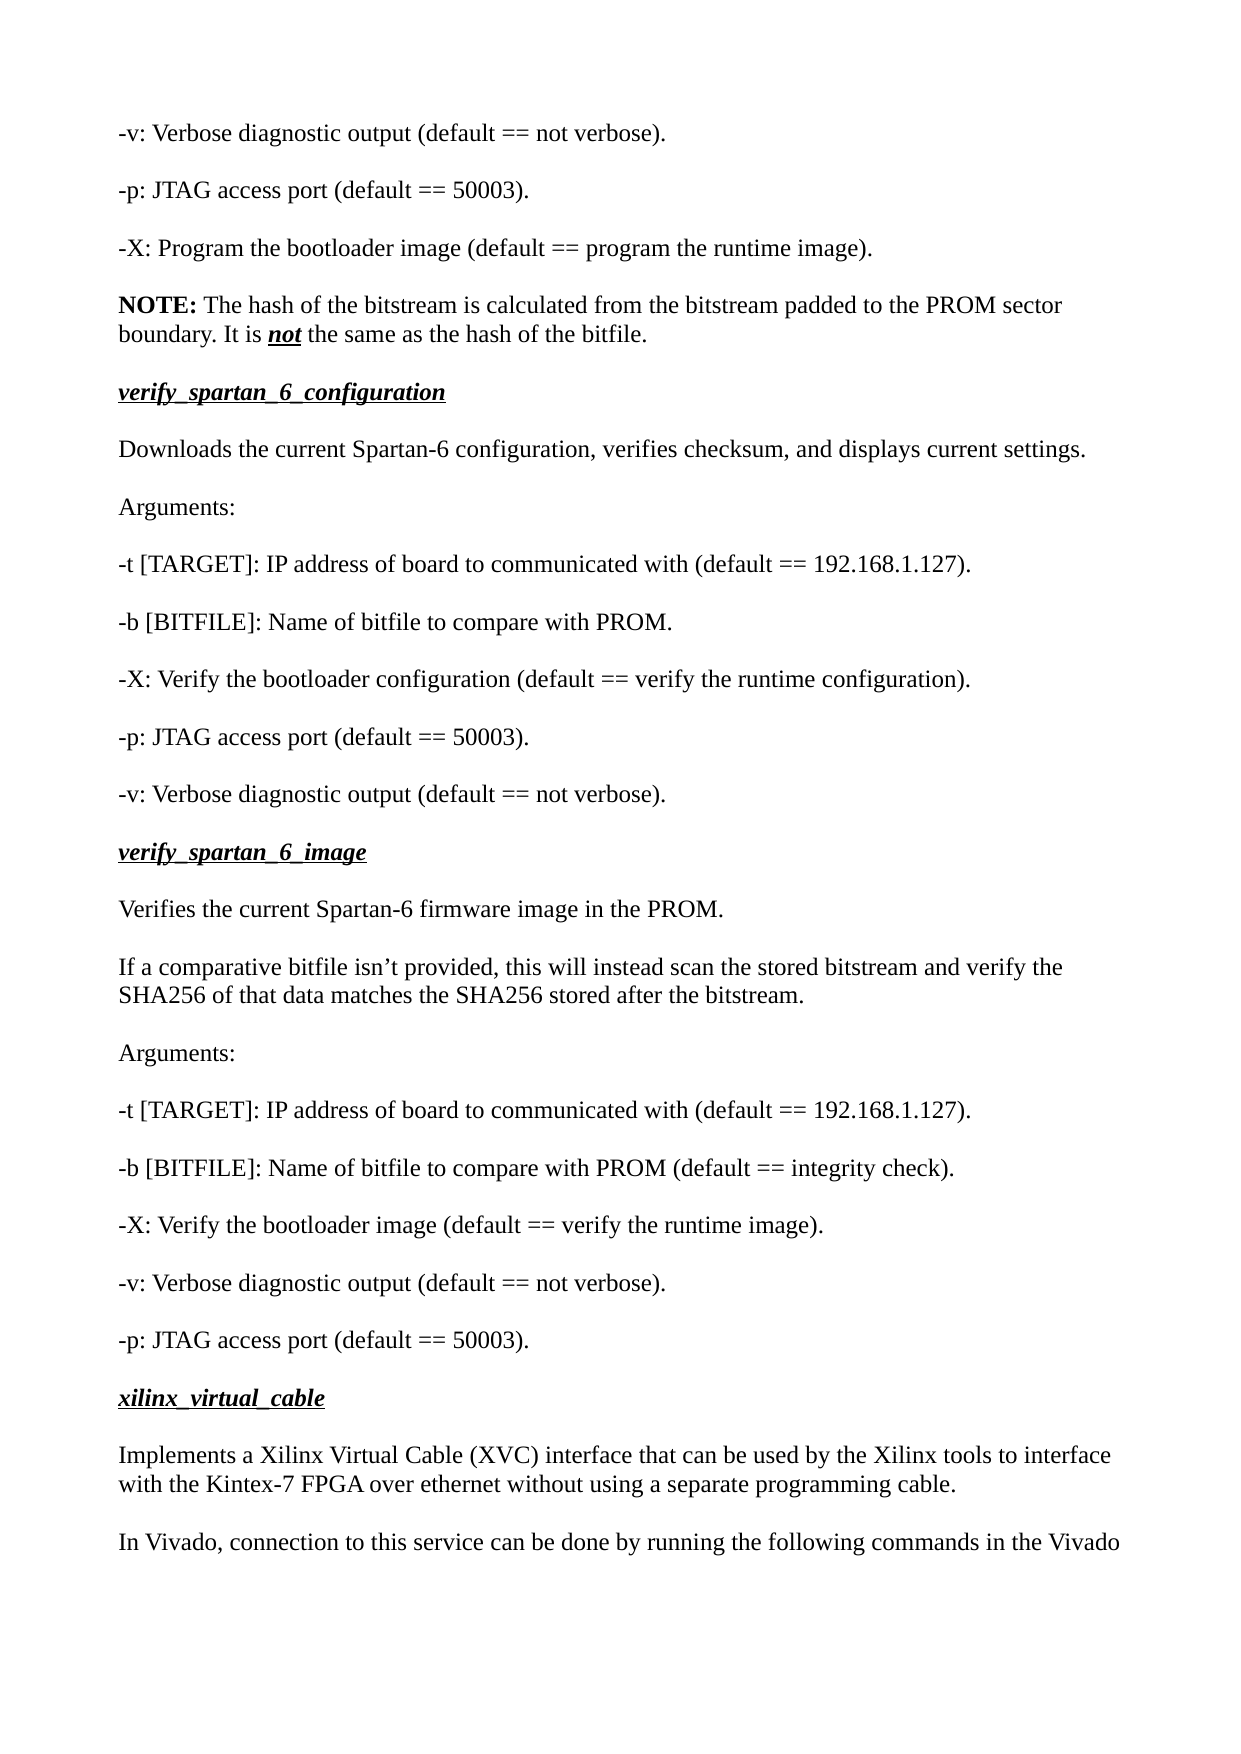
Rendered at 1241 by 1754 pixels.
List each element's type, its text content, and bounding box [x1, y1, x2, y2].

text -X: Verify the bootloader configuration (default == verify the runtime configuration). [118, 664, 1122, 693]
text verify_spartan_6_configuration [118, 377, 1122, 406]
text -p: JTAG access port (default == 50003). [118, 1326, 1122, 1354]
text -X: Program the bootloader image (default == program the runtime image). [118, 233, 1122, 262]
text NOTE: The hash of the bitstream is calculated from the bitstream padded to the PROM sector boundary. It is not the same as the hash of the bitfile. [118, 291, 1122, 348]
text -v: Verbose diagnostic output (default == not verbose). [118, 1268, 1122, 1297]
text -b [BITFILE]: Name of bitfile to compare with PROM. [118, 607, 1122, 636]
text -t [TARGET]: IP address of board to communicated with (default == 192.168.1.127). [118, 1096, 1122, 1124]
text xilinx_virtual_cable [118, 1383, 1122, 1412]
text -p: JTAG access port (default == 50003). [118, 176, 1122, 204]
text -X: Verify the bootloader image (default == verify the runtime image). [118, 1211, 1122, 1239]
text If a comparative bitfile isn’t provided, this will instead scan the stored bitstream and verify the SHA256 of that data matches the SHA256 stored after the bitstream. [118, 952, 1122, 1009]
text Verifies the current Spartan-6 firmware image in the PROM. [118, 894, 1122, 923]
text In Vivado, connection to this service can be done by running the following commands in the Vivado [118, 1527, 1122, 1556]
text -v: Verbose diagnostic output (default == not verbose). [118, 779, 1122, 808]
text Downloads the current Spartan-6 configuration, verifies checksum, and displays current settings. [118, 434, 1122, 463]
text -b [BITFILE]: Name of bitfile to compare with PROM (default == integrity check). [118, 1153, 1122, 1182]
text -p: JTAG access port (default == 50003). [118, 722, 1122, 751]
text -t [TARGET]: IP address of board to communicated with (default == 192.168.1.127). [118, 549, 1122, 578]
text -v: Verbose diagnostic output (default == not verbose). [118, 118, 1122, 147]
text Implements a Xilinx Virtual Cable (XVC) interface that can be used by the Xilinx tools to interface with the Kintex-7 FPGA over ethernet without using a separate programming cable. [118, 1441, 1122, 1498]
text verify_spartan_6_image [118, 837, 1122, 866]
text Arguments: [118, 492, 1122, 521]
text Arguments: [118, 1038, 1122, 1067]
